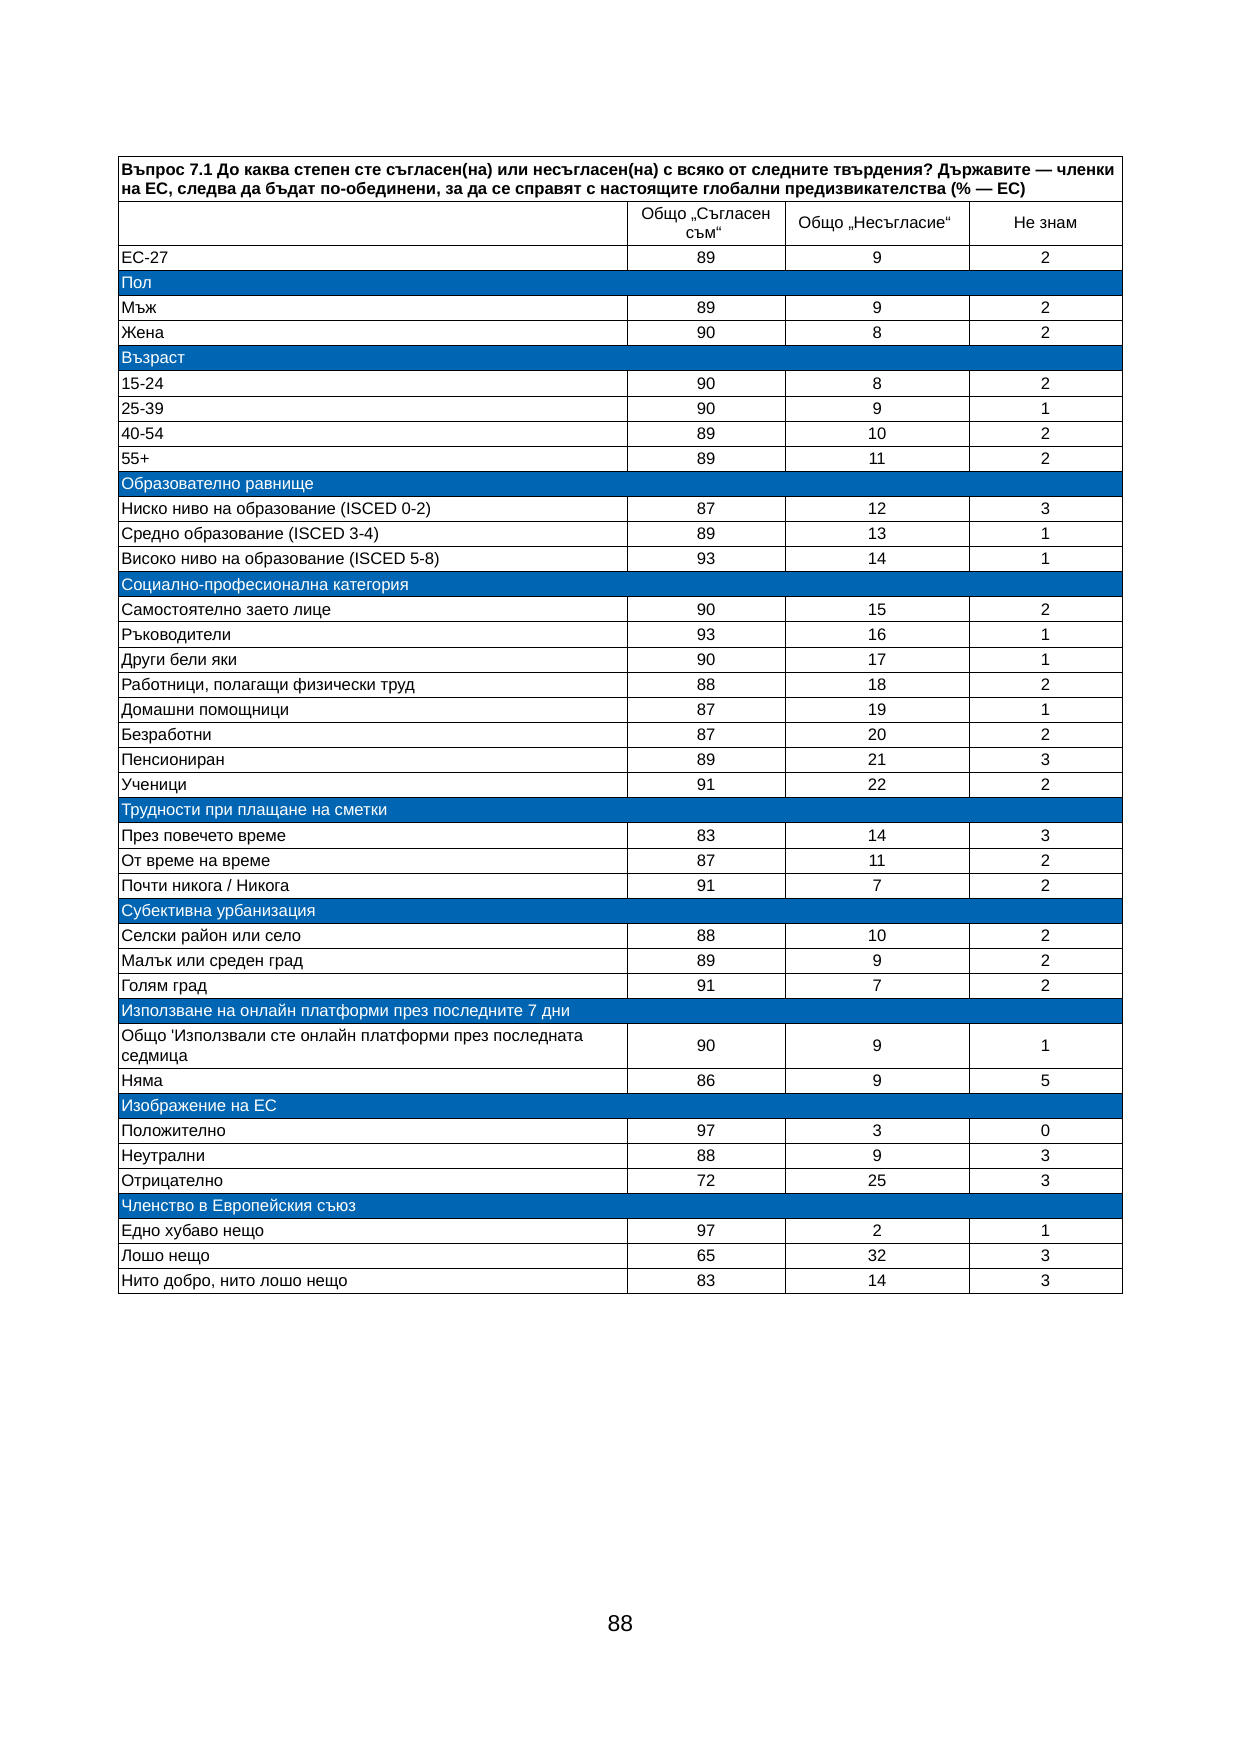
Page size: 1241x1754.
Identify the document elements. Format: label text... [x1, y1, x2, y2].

table_cell 1 [970, 698, 1122, 722]
table_cell 3 [970, 823, 1122, 847]
table_cell 2 [970, 296, 1122, 320]
table_cell 83 [628, 1269, 785, 1293]
table_cell 91 [628, 874, 785, 898]
table_cell 89 [628, 296, 785, 320]
table_cell Пенсиониран [119, 748, 627, 772]
table_cell Положително [119, 1119, 627, 1143]
table_cell 5 [970, 1069, 1122, 1092]
table_cell 1 [970, 522, 1122, 546]
table_cell Неутрални [119, 1144, 627, 1168]
table_cell Общо „Несъгласие“ [786, 202, 969, 245]
table_cell 1 [970, 1024, 1122, 1067]
table_cell 10 [786, 924, 969, 948]
table_cell 1 [970, 1219, 1122, 1243]
table_cell [119, 202, 627, 245]
table_cell 3 [786, 1119, 969, 1143]
table_cell 2 [970, 447, 1122, 471]
table_cell 9 [786, 296, 969, 320]
table_cell 2 [970, 597, 1122, 621]
table_cell 89 [628, 748, 785, 772]
table_cell Работници, полагащи физически труд [119, 673, 627, 697]
table_cell Членство в Европейския съюз [119, 1194, 1122, 1218]
table_cell 15-24 [119, 371, 627, 396]
table_cell 25 [786, 1169, 969, 1193]
table_cell 2 [970, 974, 1122, 998]
table_cell 3 [970, 748, 1122, 772]
table_cell 2 [970, 924, 1122, 948]
table_cell 87 [628, 849, 785, 872]
table_cell 89 [628, 422, 785, 446]
table_cell През повечето време [119, 823, 627, 847]
table_cell 89 [628, 246, 785, 270]
table_cell 25-39 [119, 397, 627, 421]
table_cell 90 [628, 648, 785, 672]
table_header Въпрос 7.1 До каква степен сте съгласен(на) или несъгласен(на) с всяко от следните твърдения? Държавите — членки на ЕС, следва да бъдат по-обединени, за да се справят с настоящите глобални предизвикателства (% — ЕС) [119, 157, 1122, 201]
table_cell 1 [970, 547, 1122, 571]
table_cell ЕС-27 [119, 246, 627, 270]
table_cell Отрицателно [119, 1169, 627, 1193]
table_cell 7 [786, 874, 969, 898]
table_cell Трудности при плащане на сметки [119, 798, 1122, 822]
table_cell Изображение на ЕС [119, 1094, 1122, 1118]
table_cell 14 [786, 823, 969, 847]
table_cell 87 [628, 698, 785, 722]
table_cell 2 [970, 773, 1122, 797]
table_cell 72 [628, 1169, 785, 1193]
table_cell 87 [628, 723, 785, 747]
table_cell 3 [970, 1169, 1122, 1193]
table_cell 14 [786, 547, 969, 571]
table_cell Пол [119, 271, 1122, 295]
table_cell 19 [786, 698, 969, 722]
table_cell Използване на онлайн платформи през последните 7 дни [119, 999, 1122, 1023]
table_cell 88 [628, 673, 785, 697]
table_cell 2 [970, 673, 1122, 697]
table_cell 1 [970, 622, 1122, 647]
table_cell 65 [628, 1244, 785, 1268]
table_cell 15 [786, 597, 969, 621]
table_cell 10 [786, 422, 969, 446]
table_cell 12 [786, 497, 969, 521]
table_cell 2 [970, 422, 1122, 446]
table_cell 8 [786, 321, 969, 345]
table_cell 2 [970, 321, 1122, 345]
table_cell 3 [970, 1269, 1122, 1293]
table_cell 11 [786, 849, 969, 872]
table_cell 11 [786, 447, 969, 471]
table_cell 17 [786, 648, 969, 672]
table_cell 9 [786, 397, 969, 421]
table_cell Едно хубаво нещо [119, 1219, 627, 1243]
table_cell 20 [786, 723, 969, 747]
table_cell Самостоятелно заето лице [119, 597, 627, 621]
table_cell Субективна урбанизация [119, 899, 1122, 923]
table_cell Жена [119, 321, 627, 345]
table_cell 88 [628, 1144, 785, 1168]
table_cell 93 [628, 547, 785, 571]
table_cell 18 [786, 673, 969, 697]
table_cell 16 [786, 622, 969, 647]
table_cell 2 [970, 874, 1122, 898]
table_cell 9 [786, 246, 969, 270]
table_cell 3 [970, 1244, 1122, 1268]
table_cell 93 [628, 622, 785, 647]
table_cell 91 [628, 974, 785, 998]
table_cell 3 [970, 1144, 1122, 1168]
table_cell От време на време [119, 849, 627, 872]
table_cell Други бели яки [119, 648, 627, 672]
table_cell 97 [628, 1119, 785, 1143]
table_cell 90 [628, 371, 785, 396]
table_cell 2 [970, 849, 1122, 872]
table_cell Възраст [119, 346, 1122, 370]
table_cell 89 [628, 949, 785, 973]
table_cell 40-54 [119, 422, 627, 446]
table_cell 87 [628, 497, 785, 521]
table_cell 2 [970, 949, 1122, 973]
table_cell 9 [786, 949, 969, 973]
table_cell Голям град [119, 974, 627, 998]
table_cell 1 [970, 397, 1122, 421]
table_cell 9 [786, 1144, 969, 1168]
table_cell 90 [628, 597, 785, 621]
table_cell Нито добро, нито лошо нещо [119, 1269, 627, 1293]
table_cell Не знам [970, 202, 1122, 245]
table_cell 91 [628, 773, 785, 797]
table_cell Ученици [119, 773, 627, 797]
table_cell 88 [628, 924, 785, 948]
table_cell Образователно равнище [119, 472, 1122, 496]
table_cell Високо ниво на образование (ISCED 5-8) [119, 547, 627, 571]
table_cell 21 [786, 748, 969, 772]
table_cell Лошо нещо [119, 1244, 627, 1268]
table_cell 22 [786, 773, 969, 797]
table_cell Мъж [119, 296, 627, 320]
table_cell Селски район или село [119, 924, 627, 948]
table_cell Няма [119, 1069, 627, 1092]
table_cell 14 [786, 1269, 969, 1293]
table_cell 90 [628, 321, 785, 345]
table_cell Социално-професионална категория [119, 572, 1122, 596]
table_cell 83 [628, 823, 785, 847]
table_cell 8 [786, 371, 969, 396]
table_cell 2 [786, 1219, 969, 1243]
table_cell Ниско ниво на образование (ISCED 0-2) [119, 497, 627, 521]
table_cell Средно образование (ISCED 3-4) [119, 522, 627, 546]
table_cell 13 [786, 522, 969, 546]
table_cell 55+ [119, 447, 627, 471]
table_cell Домашни помощници [119, 698, 627, 722]
table_cell 89 [628, 447, 785, 471]
table_cell 2 [970, 723, 1122, 747]
table_cell 2 [970, 371, 1122, 396]
table_cell 7 [786, 974, 969, 998]
table_cell 1 [970, 648, 1122, 672]
table_cell 0 [970, 1119, 1122, 1143]
table_cell 86 [628, 1069, 785, 1092]
table_cell 32 [786, 1244, 969, 1268]
table_cell 9 [786, 1069, 969, 1092]
table_cell Общо 'Използвали сте онлайн платформи през последната седмица [119, 1024, 627, 1067]
table_cell 2 [970, 246, 1122, 270]
table_cell 90 [628, 397, 785, 421]
table_cell Безработни [119, 723, 627, 747]
table_cell 89 [628, 522, 785, 546]
table_cell 3 [970, 497, 1122, 521]
table_cell 9 [786, 1024, 969, 1067]
table_cell Общо „Съгласен съм“ [628, 202, 785, 245]
table_cell Ръководители [119, 622, 627, 647]
table_cell 90 [628, 1024, 785, 1067]
table_cell 97 [628, 1219, 785, 1243]
table_cell Малък или среден град [119, 949, 627, 973]
table_cell Почти никога / Никога [119, 874, 627, 898]
